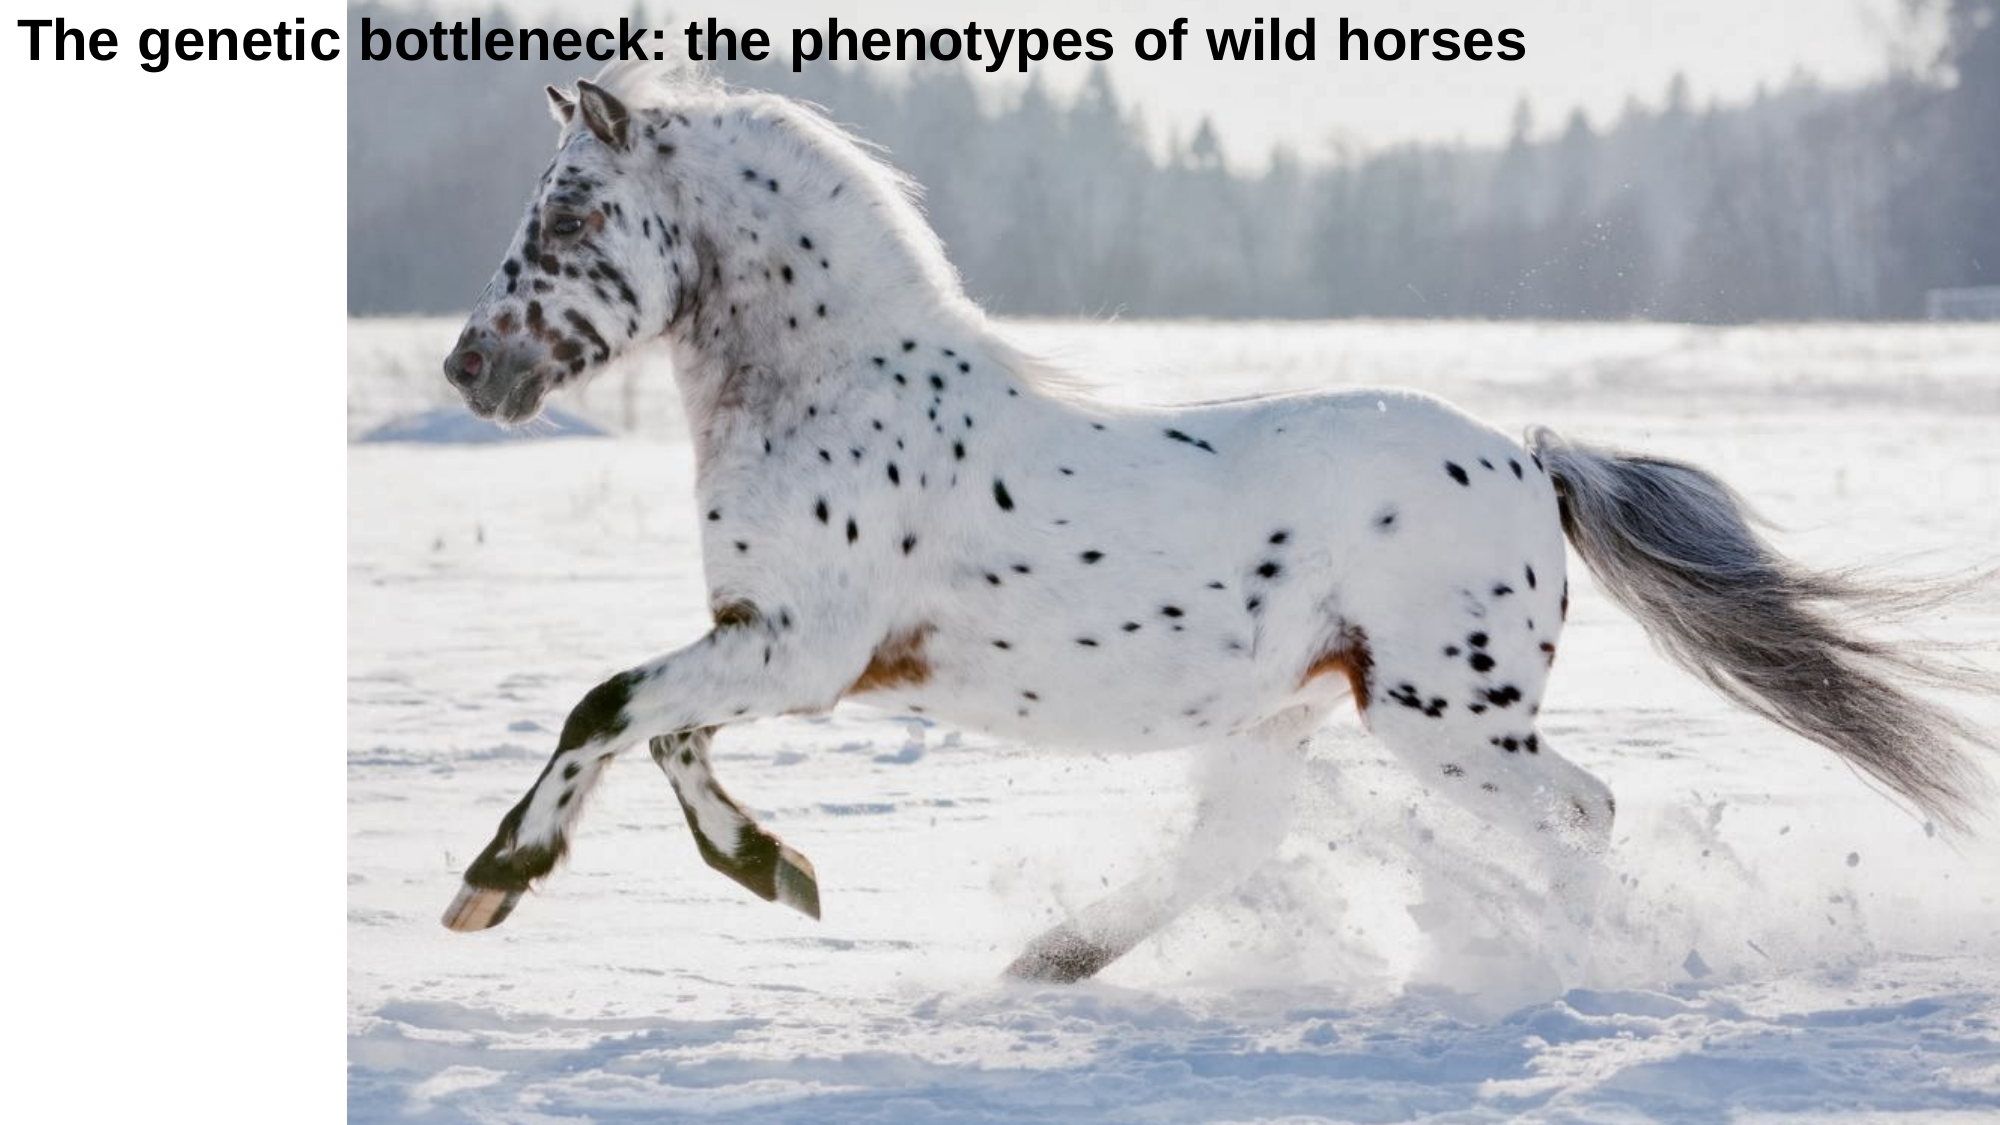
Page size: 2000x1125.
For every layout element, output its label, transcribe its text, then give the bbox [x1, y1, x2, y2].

picture [347, 80, 2000, 1125]
text_box The genetic bottleneck: the phenotypes of wild horses [0, 0, 2000, 80]
